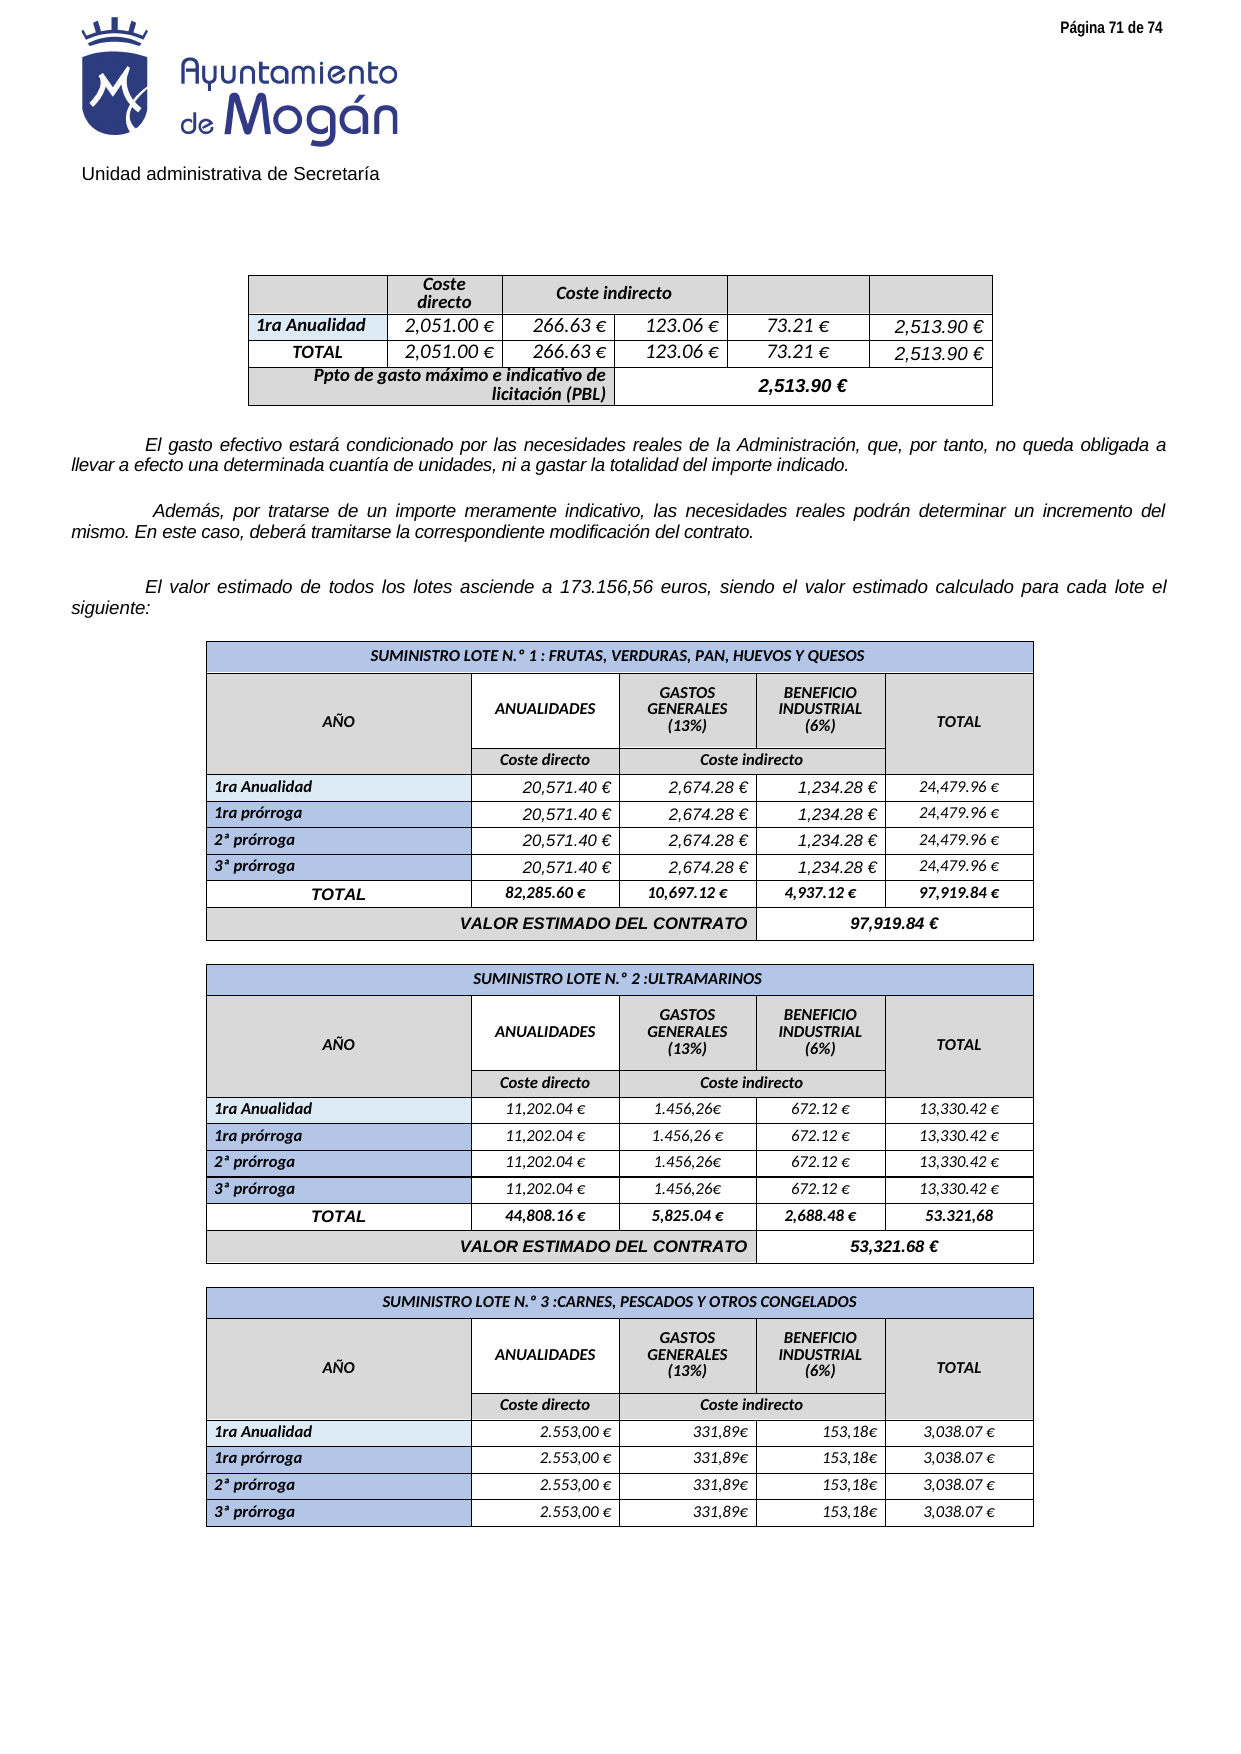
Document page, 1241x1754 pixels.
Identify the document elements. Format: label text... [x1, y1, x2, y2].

table_cell GASTOS GENERALES (13%) [620, 1319, 756, 1393]
table_cell 11.202,04 € [472, 1098, 619, 1123]
table_cell 13.330,42 € [886, 1178, 1033, 1203]
table_cell 24.479,96 € [886, 802, 1033, 827]
table_cell 153,18€ [757, 1447, 885, 1473]
table_header SUMINISTRO LOTE N.º 2 :ULTRAMARINOS [207, 965, 1033, 995]
table_cell Coste indirecto [620, 1071, 885, 1097]
table_cell 1ra Anualidad [249, 315, 387, 340]
table_cell 2.674,28 € [620, 828, 756, 854]
text El valor estimado de todos los lotes asciende a 173.156,56 euros, siendo el valor estimado calculado para cada lote el siguiente: [71, 576, 1169, 618]
table_header SUMINISTRO LOTE N.º 3 :CARNES, PESCADOS Y OTROS CONGELADOS [207, 1288, 1033, 1318]
table_cell 97.919,84 € [757, 908, 1033, 940]
table_cell ANUALIDADES [472, 996, 619, 1070]
table_cell 1ra Anualidad [207, 775, 471, 801]
table_cell 153,18€ [757, 1474, 885, 1499]
table_cell ANUALIDADES [472, 1319, 619, 1393]
table_cell 3.038,07 € [886, 1447, 1033, 1473]
table_cell 1.234,28 € [757, 775, 885, 801]
table_cell Coste directo [472, 749, 619, 774]
text Además, por tratarse de un importe meramente indicativo, las necesidades reales podrán determinar un incremento del mismo. En este caso, deberá tramitarse la correspondiente modificación del contrato. [71, 500, 1169, 542]
table_cell 13.330,42 € [886, 1098, 1033, 1123]
table_cell 20.571,40 € [472, 802, 619, 827]
table_cell 153,18€ [757, 1421, 885, 1446]
table_cell AÑO [207, 674, 471, 774]
table_cell 20.571,40 € [472, 855, 619, 880]
table_cell Coste indirecto [620, 749, 885, 774]
table_cell BENEFICIO INDUSTRIAL (6%) [757, 674, 885, 747]
table_cell TOTAL [886, 996, 1033, 1097]
table_cell 2ª prórroga [207, 1151, 471, 1176]
table_cell 3.038,07 € [886, 1474, 1033, 1499]
table_cell 1.234,28 € [757, 828, 885, 854]
table_cell [249, 276, 387, 313]
table_cell 331,89€ [620, 1421, 756, 1446]
table_cell 123,06 € [615, 315, 727, 340]
table_cell Ppto de gasto máximo e indicativo de licitación (PBL) [249, 368, 614, 405]
table_cell 331,89€ [620, 1447, 756, 1473]
table_cell 1ra Anualidad [207, 1098, 471, 1123]
table_cell 2.051,00 € [388, 315, 502, 340]
table_cell TOTAL [886, 674, 1033, 774]
table_header SUMINISTRO LOTE N.º 1 : FRUTAS, VERDURAS, PAN, HUEVOS Y QUESOS [207, 642, 1033, 672]
table_cell TOTAL [886, 1319, 1033, 1419]
table_cell 2.674,28 € [620, 775, 756, 801]
table_cell TOTAL [207, 881, 471, 907]
table_cell 153,18€ [757, 1500, 885, 1526]
table_cell 1.456,26€ [620, 1098, 756, 1123]
table_cell 1.456,26 € [620, 1124, 756, 1150]
table_cell 266,63 € [503, 315, 614, 340]
table_cell GASTOS GENERALES (13%) [620, 996, 756, 1070]
table_cell 13.330,42 € [886, 1151, 1033, 1176]
table_cell 2.553,00 € [472, 1474, 619, 1499]
table_cell Coste indirecto [620, 1394, 885, 1419]
table_cell Coste directo [388, 276, 502, 313]
table_cell 2.513,90 € [870, 341, 992, 367]
table_cell 1ra prórroga [207, 802, 471, 827]
table_cell 331,89€ [620, 1474, 756, 1499]
table_cell 1.456,26€ [620, 1178, 756, 1203]
table_cell 24.479,96 € [886, 855, 1033, 880]
table_cell 13.330,42 € [886, 1124, 1033, 1150]
table_cell 2.553,00 € [472, 1500, 619, 1526]
table_cell TOTAL [249, 341, 387, 367]
table_cell 266,63 € [503, 341, 614, 367]
table_cell 24.479,96 € [886, 775, 1033, 801]
table_cell 1.234,28 € [757, 802, 885, 827]
table_cell 1.456,26€ [620, 1151, 756, 1176]
table_cell 3ª prórroga [207, 855, 471, 880]
table_cell 11.202,04 € [472, 1124, 619, 1150]
table_cell 24.479,96 € [886, 828, 1033, 854]
table_cell 1ra prórroga [207, 1124, 471, 1150]
table_cell Coste directo [472, 1071, 619, 1097]
table_cell 2.513,90 € [615, 368, 992, 405]
table_cell 73,21 € [728, 341, 869, 367]
table_cell 123,06 € [615, 341, 727, 367]
text El gasto efectivo estará condicionado por las necesidades reales de la Administración, que, por tanto, no queda obligada a llevar a efecto una determinada cuantía de unidades, ni a gastar la totalidad del importe indicado. [71, 434, 1169, 476]
table_cell 1.234,28 € [757, 855, 885, 880]
table_cell 97.919,84 € [886, 881, 1033, 907]
table_cell 20.571,40 € [472, 775, 619, 801]
table_cell 672,12 € [757, 1151, 885, 1176]
table_cell AÑO [207, 1319, 471, 1419]
table_cell 2ª prórroga [207, 1474, 471, 1499]
table_cell 2.553,00 € [472, 1421, 619, 1446]
table_cell 53.321,68 [886, 1204, 1033, 1229]
table_cell 3.038,07 € [886, 1500, 1033, 1526]
table_cell [728, 276, 869, 313]
table_cell 672,12 € [757, 1178, 885, 1203]
table_cell 331,89€ [620, 1500, 756, 1526]
table_cell 5.825,04 € [620, 1204, 756, 1229]
table_cell 11.202,04 € [472, 1151, 619, 1176]
table_cell 11.202,04 € [472, 1178, 619, 1203]
table_cell 672,12 € [757, 1124, 885, 1150]
table_cell 2.674,28 € [620, 855, 756, 880]
table_cell BENEFICIO INDUSTRIAL (6%) [757, 996, 885, 1070]
table_cell GASTOS GENERALES (13%) [620, 674, 756, 747]
table_cell 4.937,12 € [757, 881, 885, 907]
table_cell 3ª prórroga [207, 1178, 471, 1203]
table_cell 2.674,28 € [620, 802, 756, 827]
table_cell 1ra prórroga [207, 1447, 471, 1473]
table_cell 82.285,60 € [472, 881, 619, 907]
table_cell ANUALIDADES [472, 674, 619, 747]
table_cell Coste indirecto [503, 276, 727, 313]
table_cell BENEFICIO INDUSTRIAL (6%) [757, 1319, 885, 1393]
table_cell 1ra Anualidad [207, 1421, 471, 1446]
picture [81, 17, 398, 153]
table_cell 44.808,16 € [472, 1204, 619, 1229]
table_cell [870, 276, 992, 313]
table_cell 672,12 € [757, 1098, 885, 1123]
table_cell TOTAL [207, 1204, 471, 1229]
table_cell 53.321,68 € [757, 1231, 1033, 1262]
table_cell 2.051,00 € [388, 341, 502, 367]
table_cell 20.571,40 € [472, 828, 619, 854]
table_cell 2.553,00 € [472, 1447, 619, 1473]
table_cell VALOR ESTIMADO DEL CONTRATO [207, 1231, 756, 1262]
table_cell 3ª prórroga [207, 1500, 471, 1526]
table_cell 2ª prórroga [207, 828, 471, 854]
table_cell 3.038,07 € [886, 1421, 1033, 1446]
table_cell Coste directo [472, 1394, 619, 1419]
table_cell 2.688,48 € [757, 1204, 885, 1229]
table_cell 2.513,90 € [870, 315, 992, 340]
table_cell 10.697,12 € [620, 881, 756, 907]
table_cell 73,21 € [728, 315, 869, 340]
table_cell VALOR ESTIMADO DEL CONTRATO [207, 908, 756, 940]
table_cell AÑO [207, 996, 471, 1097]
